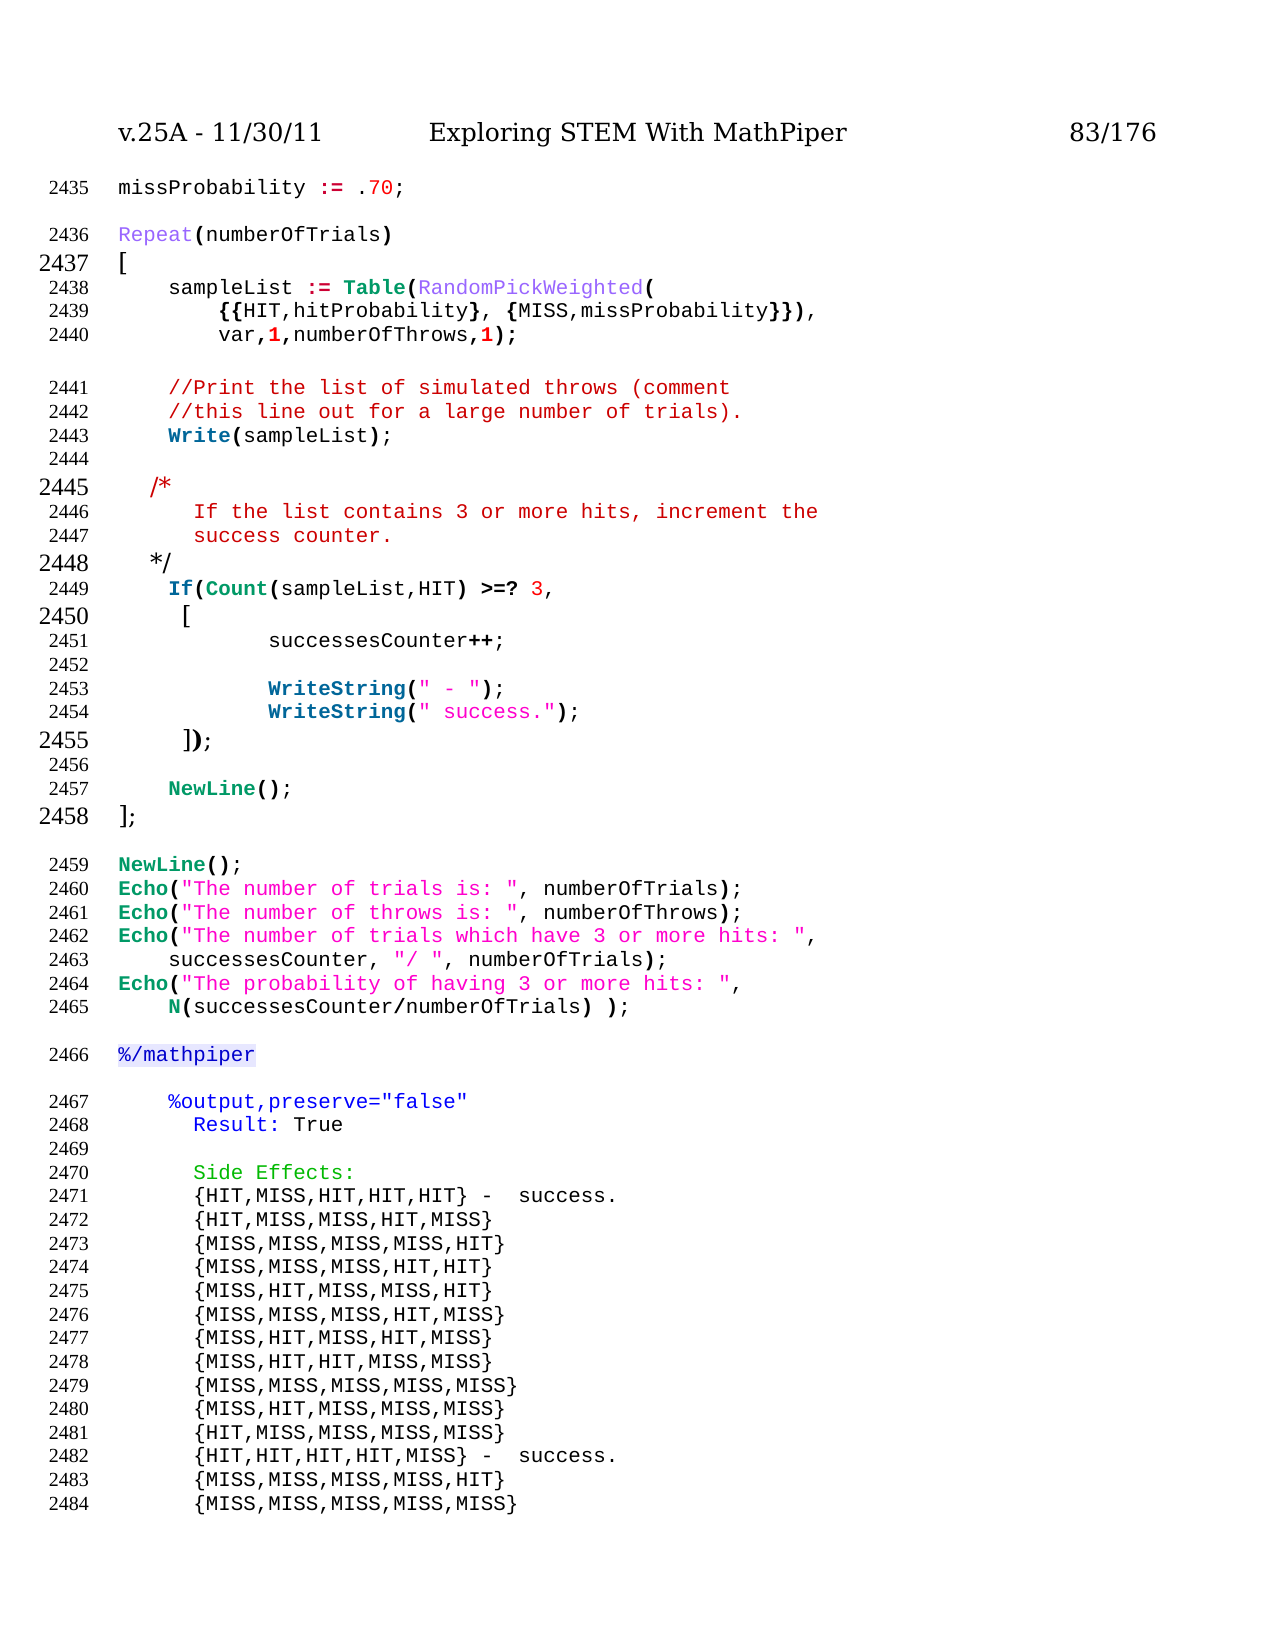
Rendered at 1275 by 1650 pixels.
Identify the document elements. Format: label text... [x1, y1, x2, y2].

text {MISS,HIT,HIT,MISS,MISS} [118, 1351, 1157, 1374]
text %/mathpiper [118, 1043, 1157, 1067]
text sampleList := Table(RandomPickWeighted( [118, 277, 1157, 301]
text [ [118, 601, 1157, 630]
text Write(sampleList); [118, 424, 1157, 448]
text NewLine(); [118, 854, 1157, 878]
text {MISS,HIT,MISS,HIT,MISS} [118, 1327, 1157, 1351]
text Echo("The number of throws is: ", numberOfThrows); [118, 902, 1157, 925]
text {MISS,MISS,MISS,MISS,HIT} [118, 1469, 1157, 1493]
text {HIT,MISS,HIT,HIT,HIT} - success. [118, 1185, 1157, 1209]
text %output,preserve="false" [118, 1091, 1157, 1114]
text N(successesCounter/numberOfTrials) ); [118, 996, 1157, 1020]
text successesCounter, "/ ", numberOfTrials); [118, 949, 1157, 973]
text {HIT,HIT,HIT,HIT,MISS} - success. [118, 1446, 1157, 1469]
text ]); [118, 725, 1157, 754]
text {MISS,MISS,MISS,MISS,MISS} [118, 1374, 1157, 1398]
text /* [118, 472, 1157, 501]
text {MISS,HIT,MISS,MISS,MISS} [118, 1398, 1157, 1422]
text {MISS,HIT,MISS,MISS,HIT} [118, 1280, 1157, 1304]
text Repeat(numberOfTrials) [118, 224, 1157, 248]
text If(Count(sampleList,HIT) >=? 3, [118, 577, 1157, 601]
text //this line out for a large number of trials). [118, 401, 1157, 424]
text [ [118, 248, 1157, 277]
text success counter. [118, 525, 1157, 548]
text Echo("The probability of having 3 or more hits: ", [118, 973, 1157, 996]
text {HIT,MISS,MISS,HIT,MISS} [118, 1209, 1157, 1233]
text missProbability := .70; [118, 177, 1157, 200]
text {MISS,MISS,MISS,HIT,MISS} [118, 1304, 1157, 1327]
text NewLine(); [118, 778, 1157, 802]
text {MISS,MISS,MISS,MISS,HIT} [118, 1233, 1157, 1256]
text Echo("The number of trials which have 3 or more hits: ", [118, 925, 1157, 949]
text //Print the list of simulated throws (comment [118, 377, 1157, 401]
text {MISS,MISS,MISS,MISS,MISS} [118, 1493, 1157, 1516]
text If the list contains 3 or more hits, increment the [118, 501, 1157, 525]
text var,1,numberOfThrows,1); [118, 324, 1157, 348]
text {{HIT,hitProbability}, {MISS,missProbability}}), [118, 301, 1157, 324]
text successesCounter++; [118, 630, 1157, 654]
text WriteString(" success."); [118, 701, 1157, 725]
text Echo("The number of trials is: ", numberOfTrials); [118, 878, 1157, 902]
text ]; [118, 802, 1157, 831]
text {MISS,MISS,MISS,HIT,HIT} [118, 1256, 1157, 1280]
text {HIT,MISS,MISS,MISS,MISS} [118, 1422, 1157, 1446]
text Side Effects: [118, 1162, 1157, 1185]
text WriteString(" - "); [118, 678, 1157, 701]
text */ [118, 548, 1157, 577]
text Result: True [118, 1114, 1157, 1138]
